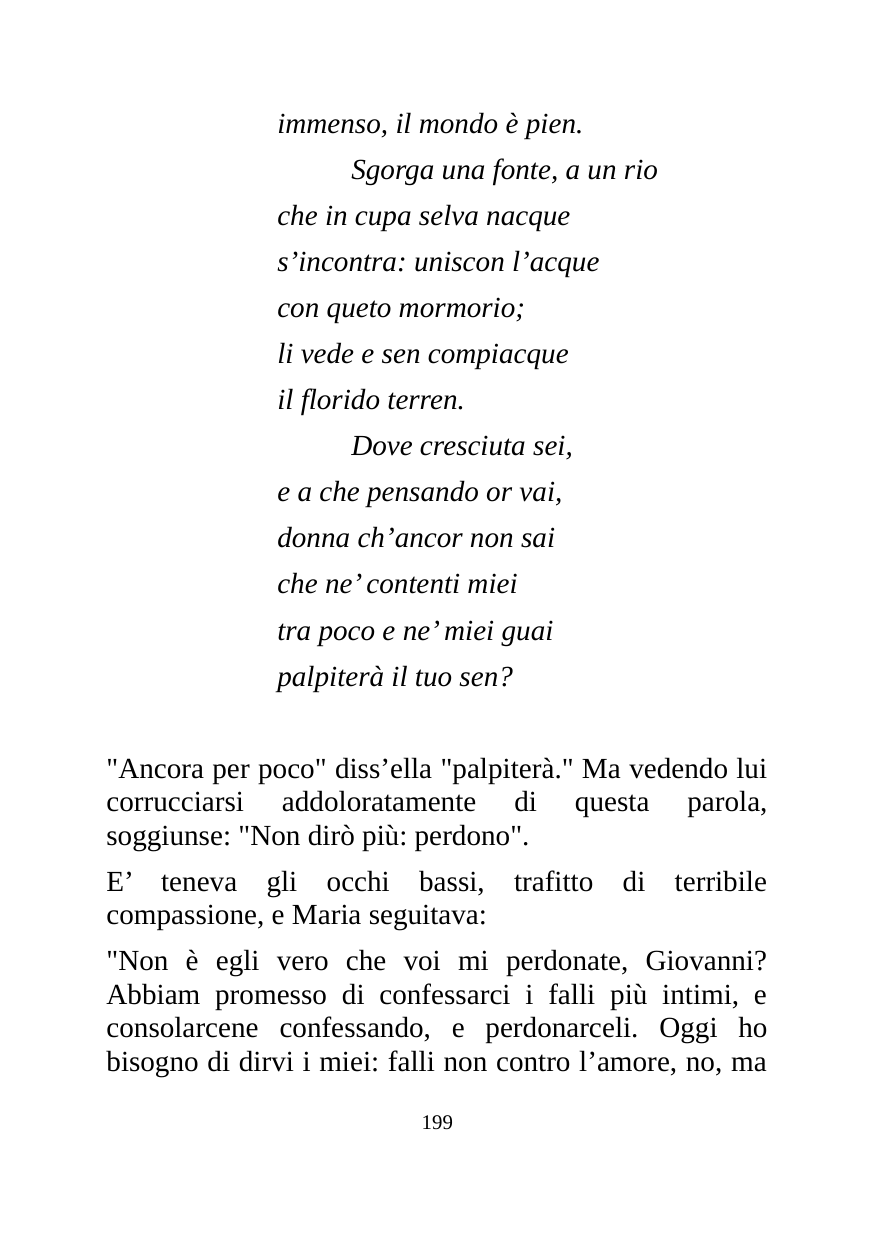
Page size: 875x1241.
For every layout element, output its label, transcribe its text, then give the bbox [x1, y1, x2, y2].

text e a che pensando or vai, [277, 474, 768, 508]
text "Ancora per poco" diss’ella "palpiterà." Ma vedendo lui corrucciarsi addoloratamente di questa parola, soggiunse: "Non dirò più: perdono". [106, 751, 768, 851]
text Dove cresciuta sei, [277, 428, 768, 462]
text il florido terren. [277, 382, 768, 416]
text E’ teneva gli occhi bassi, trafitto di terribile compassione, e Maria seguitava: [106, 864, 768, 931]
text "Non è egli vero che voi mi perdonate, Giovanni? Abbiam promesso di confessarci i falli più intimi, e consolarcene confessando, e perdonarceli. Oggi ho bisogno di dirvi i miei: falli non contro l’amore, no, ma [106, 943, 768, 1078]
text con queto mormorio; [277, 290, 768, 324]
text li vede e sen compiacque [277, 336, 768, 370]
text s’incontra: uniscon l’acque [277, 244, 768, 278]
text che in cupa selva nacque [277, 198, 768, 232]
text tra poco e ne’ miei guai [277, 613, 768, 646]
text donna ch’ancor non sai [277, 521, 768, 554]
text palpiterà il tuo sen? [277, 659, 768, 692]
text immenso, il mondo è pien. [277, 106, 768, 140]
text che ne’ contenti miei [277, 567, 768, 600]
text Sgorga una fonte, a un rio [277, 152, 768, 186]
